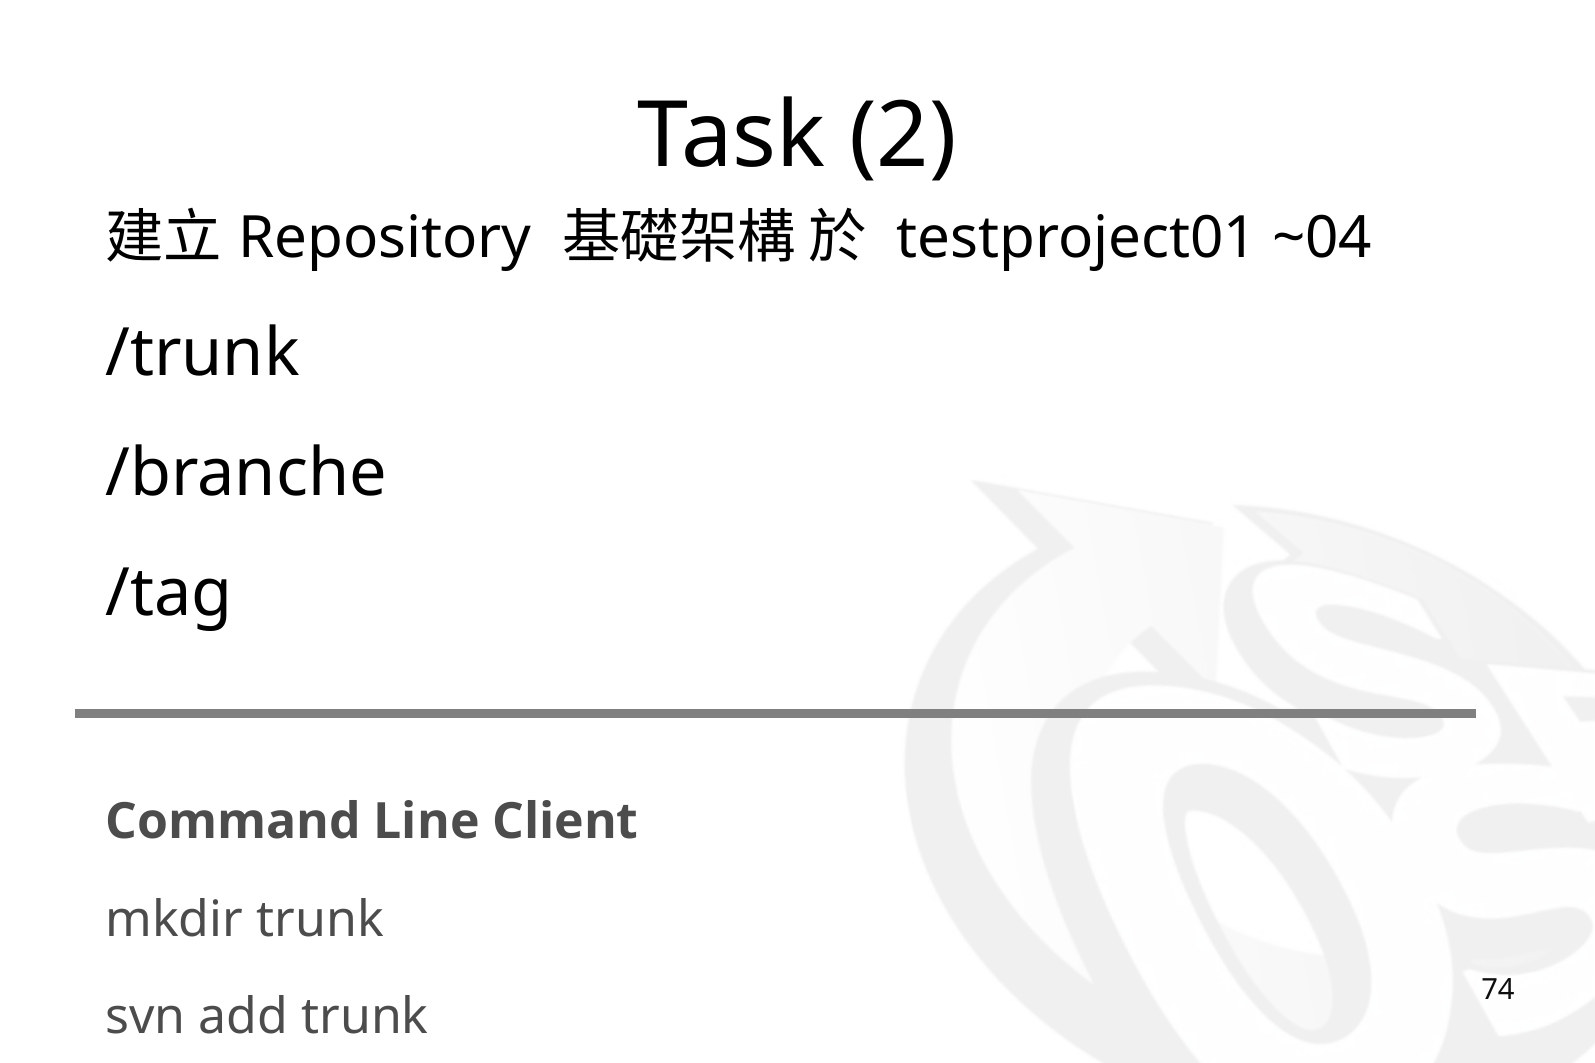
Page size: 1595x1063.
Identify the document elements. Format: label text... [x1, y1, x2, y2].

title Task (2) [79, 42, 1515, 220]
list 建立Repository 基礎架構 於 testproject01 ~04 /trunk /branche /tag Command Line Client mkdir trunk svn add trunk svn commit [87, 189, 1523, 1038]
